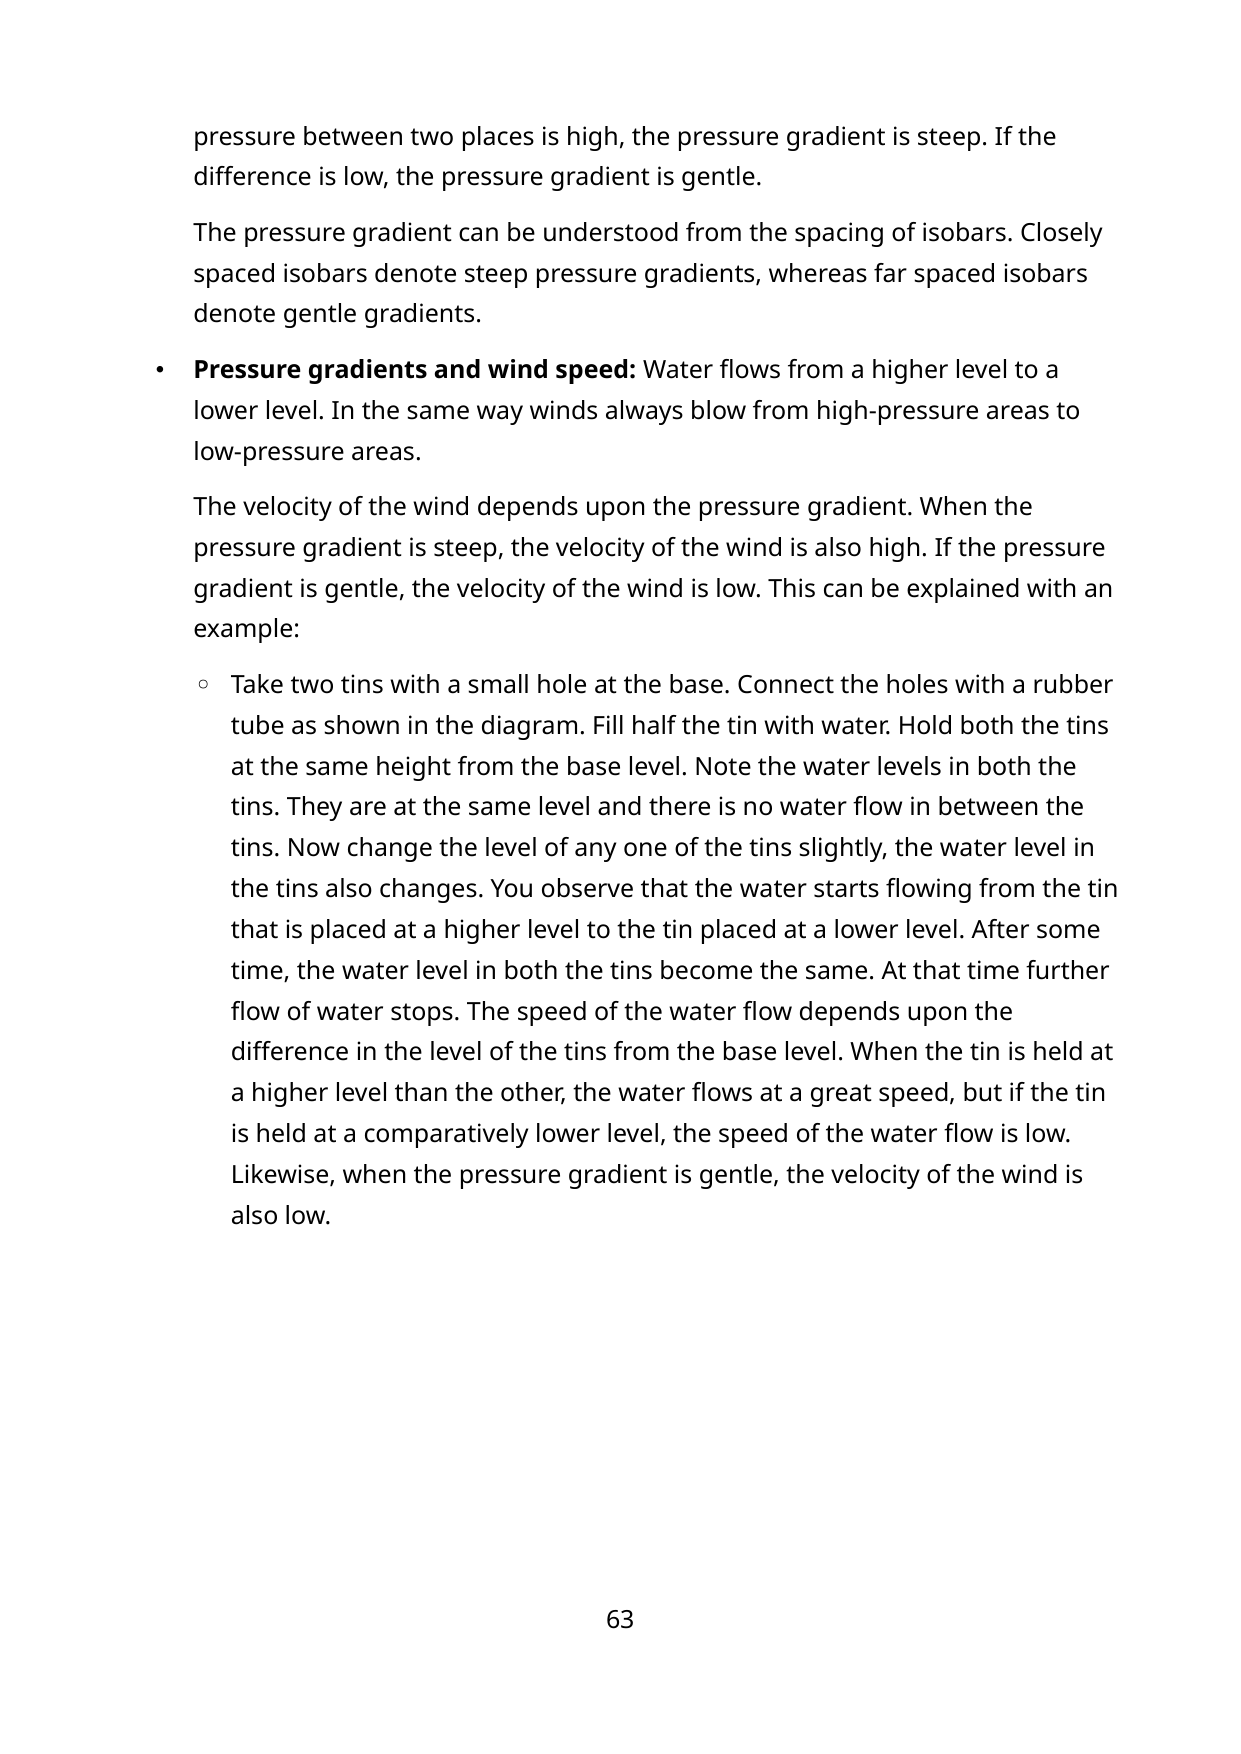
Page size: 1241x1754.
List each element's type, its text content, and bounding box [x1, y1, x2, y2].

list The pressure gradient can be understood from the spacing of isobars. Closely spaced isobars denote steep pressure gradients, whereas far spaced isobars denote gentle gradients. [156, 214, 1122, 330]
list Take two tins with a small hole at the base. Connect the holes with a rubber tube as shown in the diagram. Fill half the tin with water. Hold both the tins at the same height from the base level. Note the water levels in both the tins. They are at the same level and there is no water flow in between the tins. Now change the level of any one of the tins slightly, the water level in the tins also changes. You observe that the water starts flowing from the tin that is placed at a higher level to the tin placed at a lower level. After some time, the water level in both the tins become the same. At that time further flow of water stops. The speed of the water flow depends upon the difference in the level of the tins from the base level. When the tin is held at a higher level than the other, the water flows at a great speed, but if the tin is held at a comparatively lower level, the speed of the water flow is low. Likewise, when the pressure gradient is gentle, the velocity of the wind is also low. [193, 666, 1122, 1231]
list pressure between two places is high, the pressure gradient is steep. If the difference is low, the pressure gradient is gentle. [156, 118, 1122, 193]
list The velocity of the wind depends upon the pressure gradient. When the pressure gradient is steep, the velocity of the wind is also high. If the pressure gradient is gentle, the velocity of the wind is low. This can be explained with an example: [156, 488, 1122, 645]
list Pressure gradients and wind speed: Water flows from a higher level to a lower level. In the same way winds always blow from high-pressure areas to low-pressure areas. [156, 351, 1122, 467]
